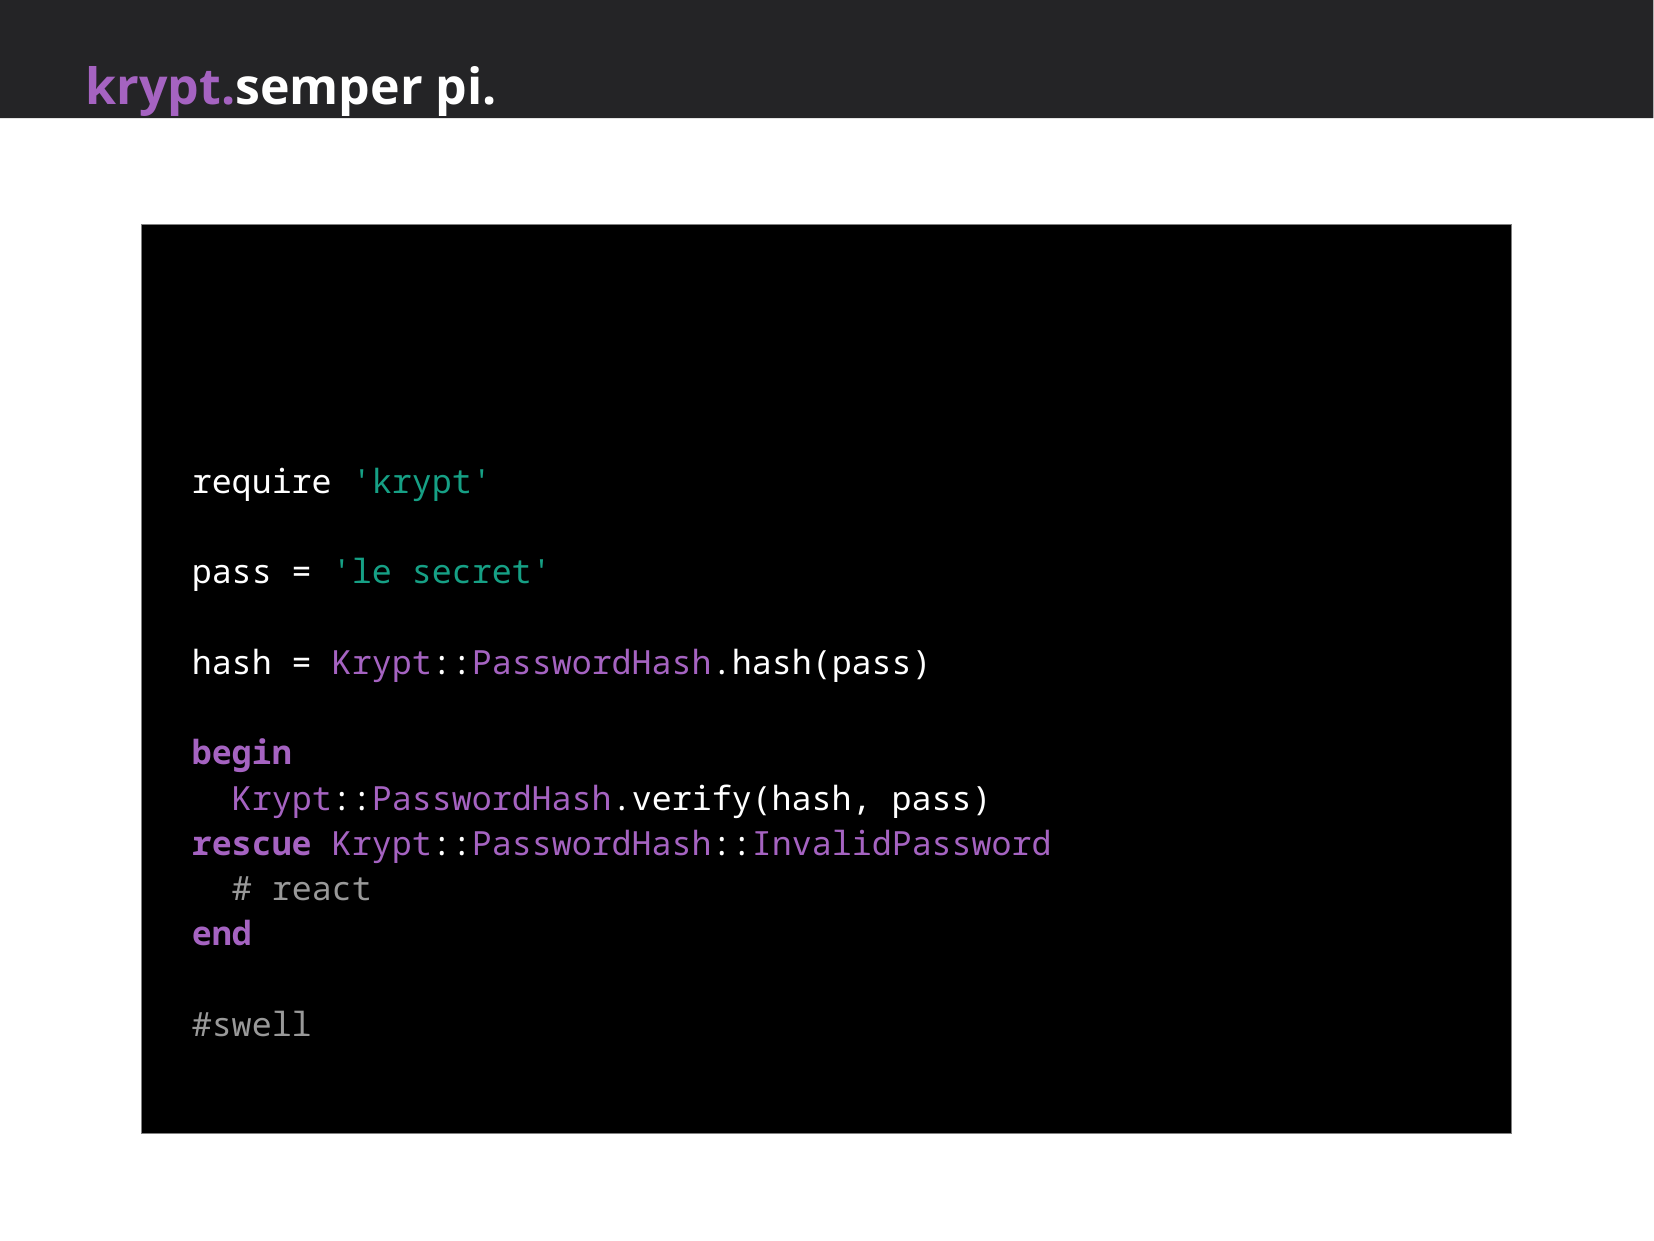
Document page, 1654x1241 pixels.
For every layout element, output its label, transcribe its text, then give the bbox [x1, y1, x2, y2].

text_box [0, 0, 1654, 119]
text_box krypt.semper pi. [70, 43, 544, 119]
text_box [141, 224, 1512, 1134]
text_box require 'krypt' pass = 'le secret' hash = Krypt::PasswordHash.hash(pass) begin Krypt::PasswordHash.verify(hash, pass) rescue Krypt::PasswordHash::InvalidPassword # react end #swell [177, 224, 1512, 971]
